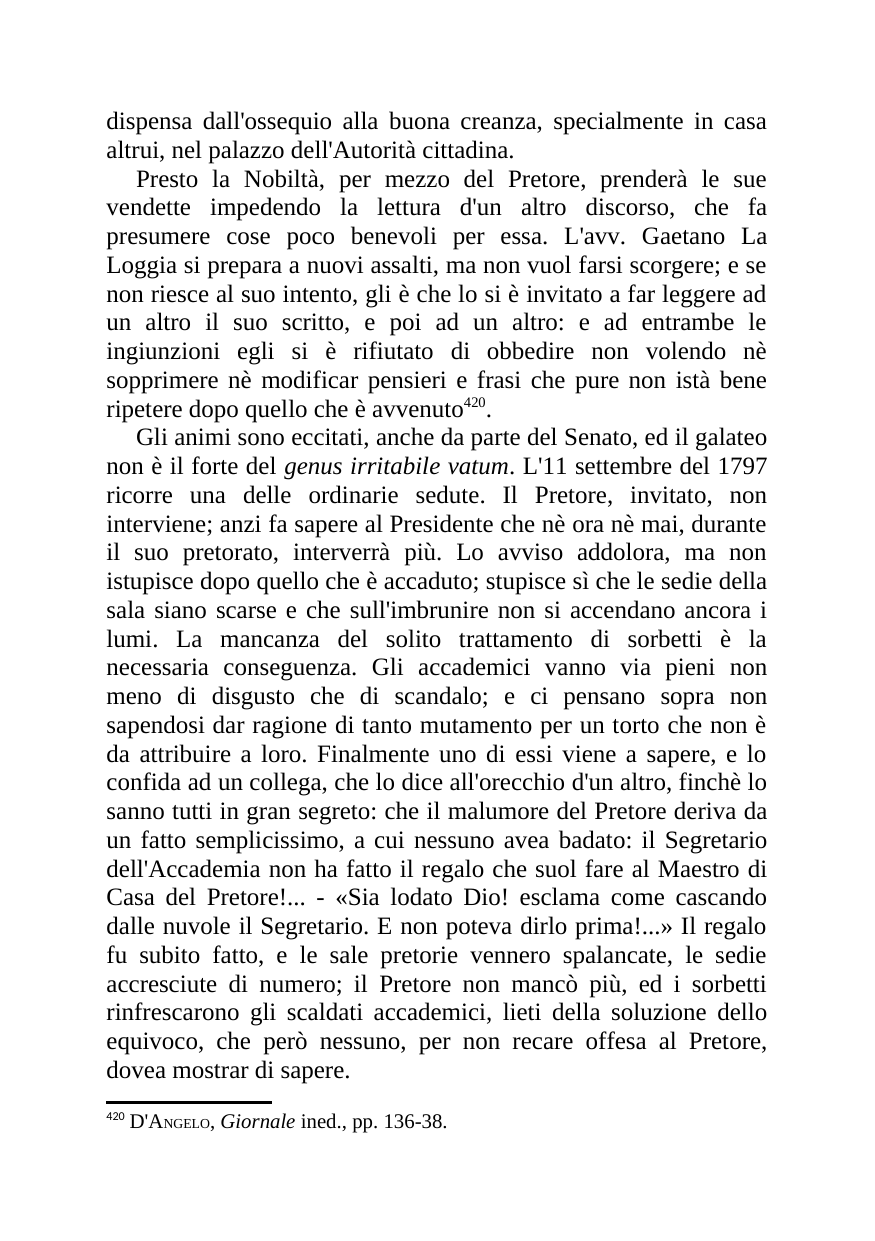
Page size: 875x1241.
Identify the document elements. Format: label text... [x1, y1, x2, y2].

text dispensa dall'ossequio alla buona creanza, specialmente in casa altrui, nel palazzo dell'Autorità cittadina. [106, 106, 768, 164]
text Presto la Nobiltà, per mezzo del Pretore, prenderà le sue vendette impedendo la lettura d'un altro discorso, che fa presumere cose poco benevoli per essa. L'avv. Gaetano La Loggia si prepara a nuovi assalti, ma non vuol farsi scorgere; e se non riesce al suo intento, gli è che lo si è invitato a far leggere ad un altro il suo scritto, e poi ad un altro: e ad entrambe le ingiunzioni egli si è rifiutato di obbedire non volendo nè sopprimere nè modificar pensieri e frasi che pure non istà bene ripetere dopo quello che è avvenuto. [106, 164, 768, 422]
text Gli animi sono eccitati, anche da parte del Senato, ed il galateo non è il forte del genus irritabile vatum. L'11 settembre del 1797 ricorre una delle ordinarie sedute. Il Pretore, invitato, non interviene; anzi fa sapere al Presidente che nè ora nè mai, durante il suo pretorato, interverrà più. Lo avviso addolora, ma non istupisce dopo quello che è accaduto; stupisce sì che le sedie della sala siano scarse e che sull'imbrunire non si accendano ancora i lumi. La mancanza del solito trattamento di sorbetti è la necessaria conseguenza. Gli accademici vanno via pieni non meno di disgusto che di scandalo; e ci pensano sopra non sapendosi dar ragione di tanto mutamento per un torto che non è da attribuire a loro. Finalmente uno di essi viene a sapere, e lo confida ad un collega, che lo dice all'orecchio d'un altro, finchè lo sanno tutti in gran segreto: che il malumore del Pretore deriva da un fatto semplicissimo, a cui nessuno avea badato: il Segretario dell'Accademia non ha fatto il regalo che suol fare al Maestro di Casa del Pretore!... - «Sia lodato Dio! esclama come cascando dalle nuvole il Segretario. E non poteva dirlo prima!...» Il regalo fu subito fatto, e le sale pretorie vennero spalancate, le sedie accresciute di numero; il Pretore non mancò più, ed i sorbetti rinfrescarono gli scaldati accademici, lieti della soluzione dello equivoco, che però nessuno, per non recare offesa al Pretore, dovea mostrar di sapere. [106, 422, 768, 1084]
text D'Angelo, Giornale ined., pp. 136-38. [106, 1108, 768, 1134]
